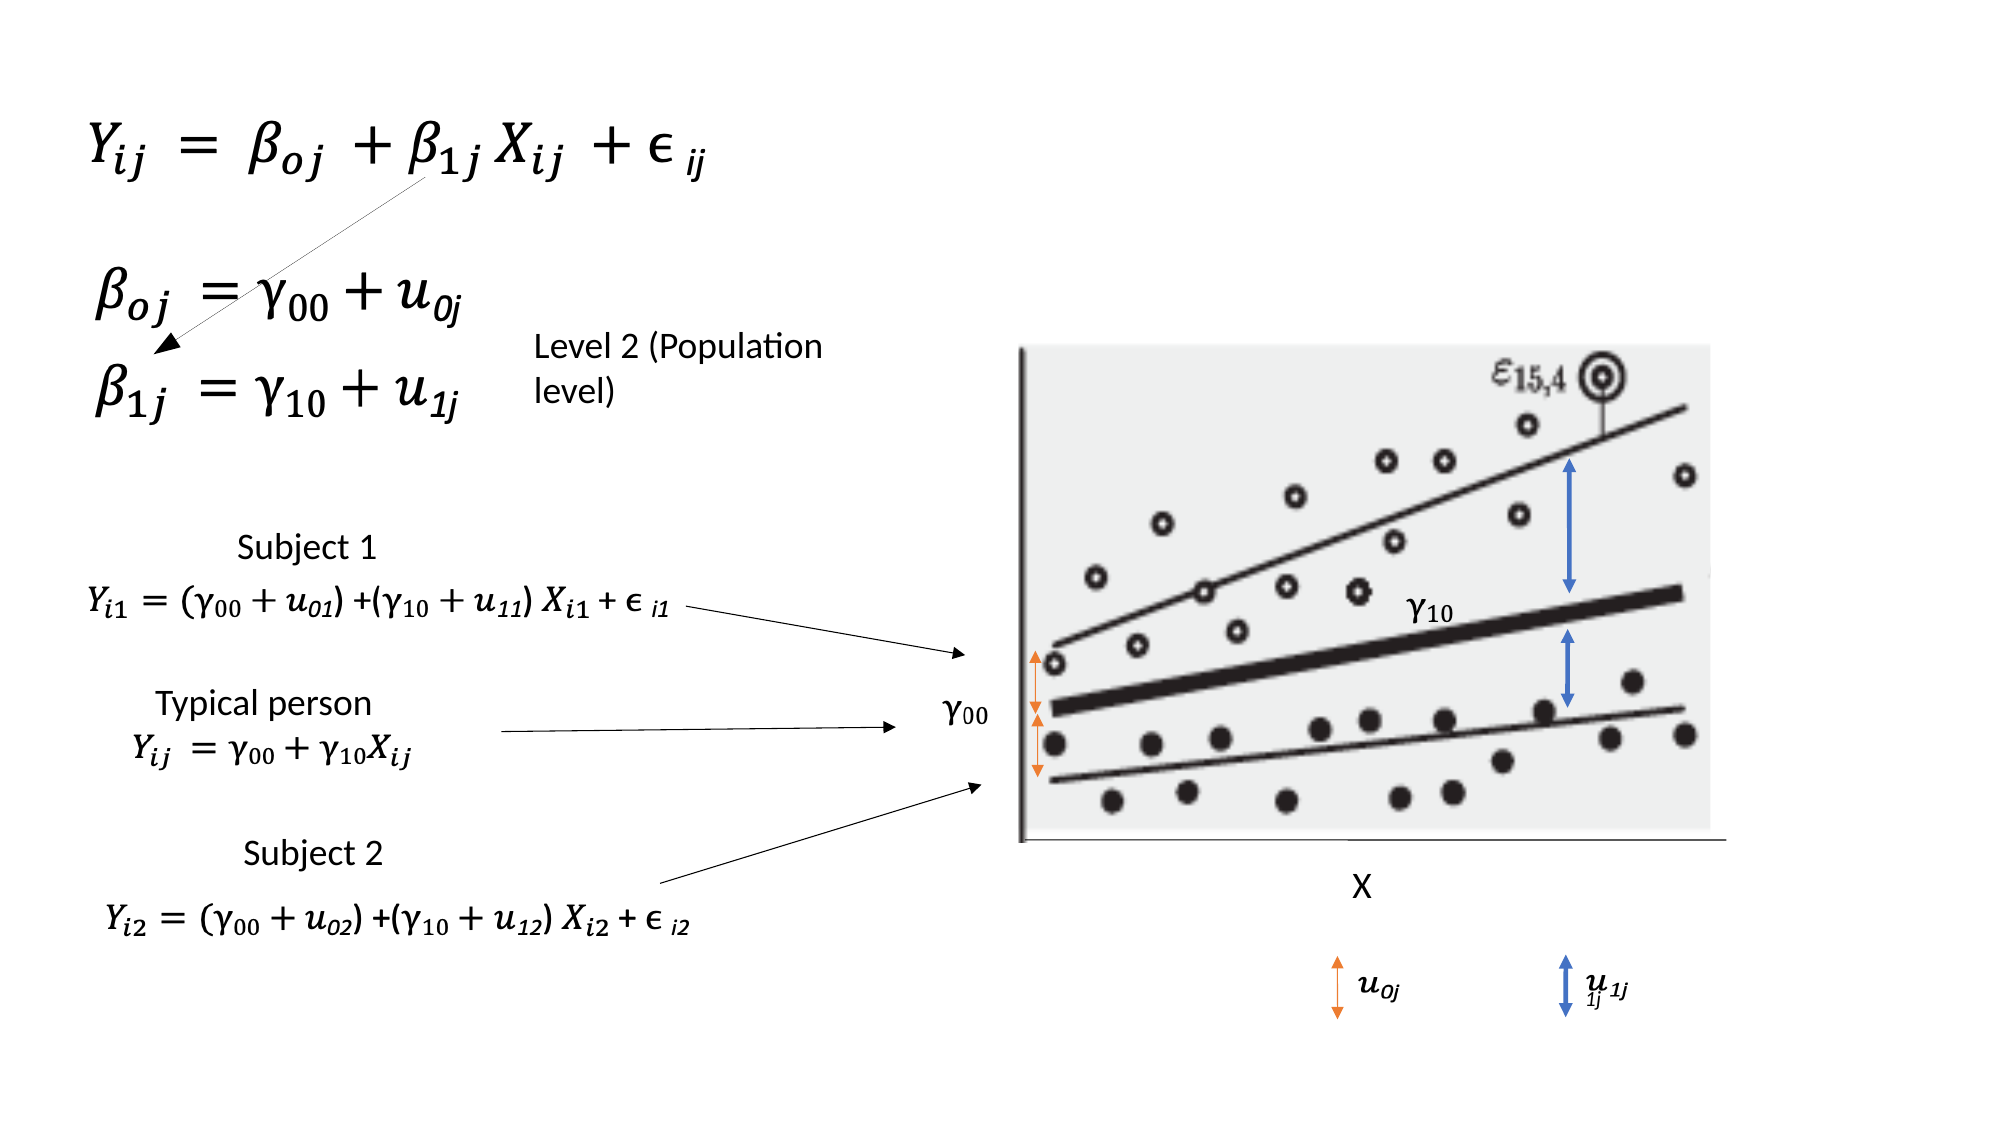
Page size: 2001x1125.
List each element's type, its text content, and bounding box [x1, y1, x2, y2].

text_box [1570, 952, 1718, 1013]
text_box [89, 881, 709, 1037]
text_box 1j [1570, 1013, 1718, 1019]
text_box [891, 676, 1039, 737]
text_box X [1337, 853, 1414, 914]
text_box [67, 97, 760, 502]
text_box Typical person [140, 671, 494, 731]
text_box [1340, 954, 1488, 1016]
text_box Subject 2 [228, 820, 582, 881]
text_box Subject 1 [222, 514, 576, 565]
text_box [110, 716, 440, 781]
text_box Level 2 (Population level) [519, 313, 905, 419]
text_box [69, 565, 689, 671]
text_box [1389, 574, 1470, 636]
picture [1018, 339, 1711, 843]
